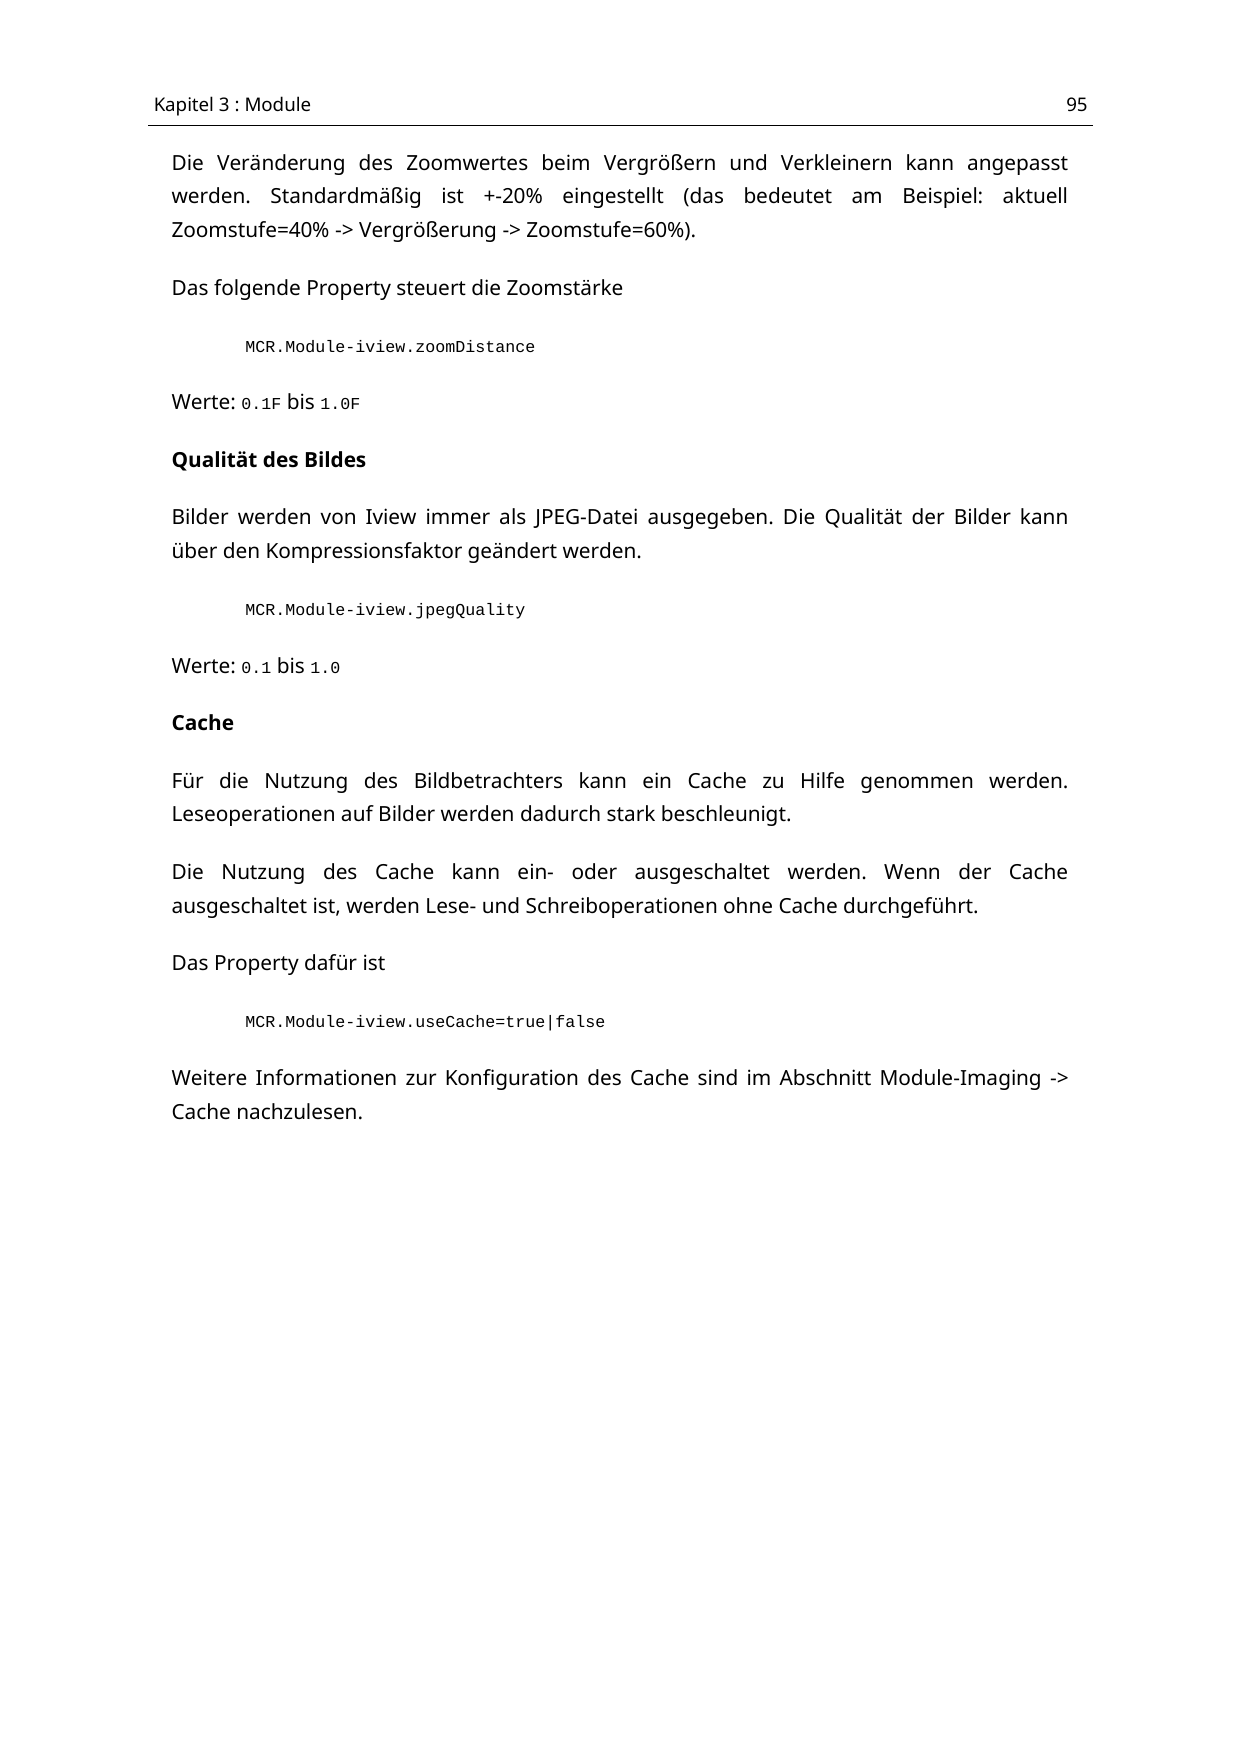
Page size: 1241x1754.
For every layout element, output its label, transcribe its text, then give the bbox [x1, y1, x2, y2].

text Werte: 0.1 bis 1.0 [171, 651, 1069, 679]
text Die Veränderung des Zoomwertes beim Vergrößern und Verkleinern kann angepasst werden. Standardmäßig ist +-20% eingestellt (das bedeutet am Beispiel: aktuell Zoomstufe=40% -> Vergrößerung -> Zoomstufe=60%). [171, 148, 1069, 243]
text Qualität des Bildes [171, 445, 1069, 473]
text Cache [171, 708, 1069, 737]
text Das Property dafür ist [171, 948, 1069, 976]
text Weitere Informationen zur Konfiguration des Cache sind im Abschnitt Module-Imaging -> Cache nachzulesen. [171, 1063, 1069, 1125]
text MCR.Module-iview.jpegQuality [171, 593, 1069, 622]
text MCR.Module-iview.useCache=true|false [171, 1006, 1069, 1034]
text Das folgende Property steuert die Zoomstärke [171, 273, 1069, 301]
text MCR.Module-iview.zoomDistance [171, 330, 1069, 358]
text Bilder werden von Iview immer als JPEG-Datei ausgegeben. Die Qualität der Bilder kann über den Kompressionsfaktor geändert werden. [171, 502, 1069, 564]
text Werte: 0.1F bis 1.0F [171, 387, 1069, 416]
text Für die Nutzung des Bildbetrachters kann ein Cache zu Hilfe genommen werden. Leseoperationen auf Bilder werden dadurch stark beschleunigt. [171, 766, 1069, 828]
text Die Nutzung des Cache kann ein- oder ausgeschaltet werden. Wenn der Cache ausgeschaltet ist, werden Lese- und Schreiboperationen ohne Cache durchgeführt. [171, 857, 1069, 919]
